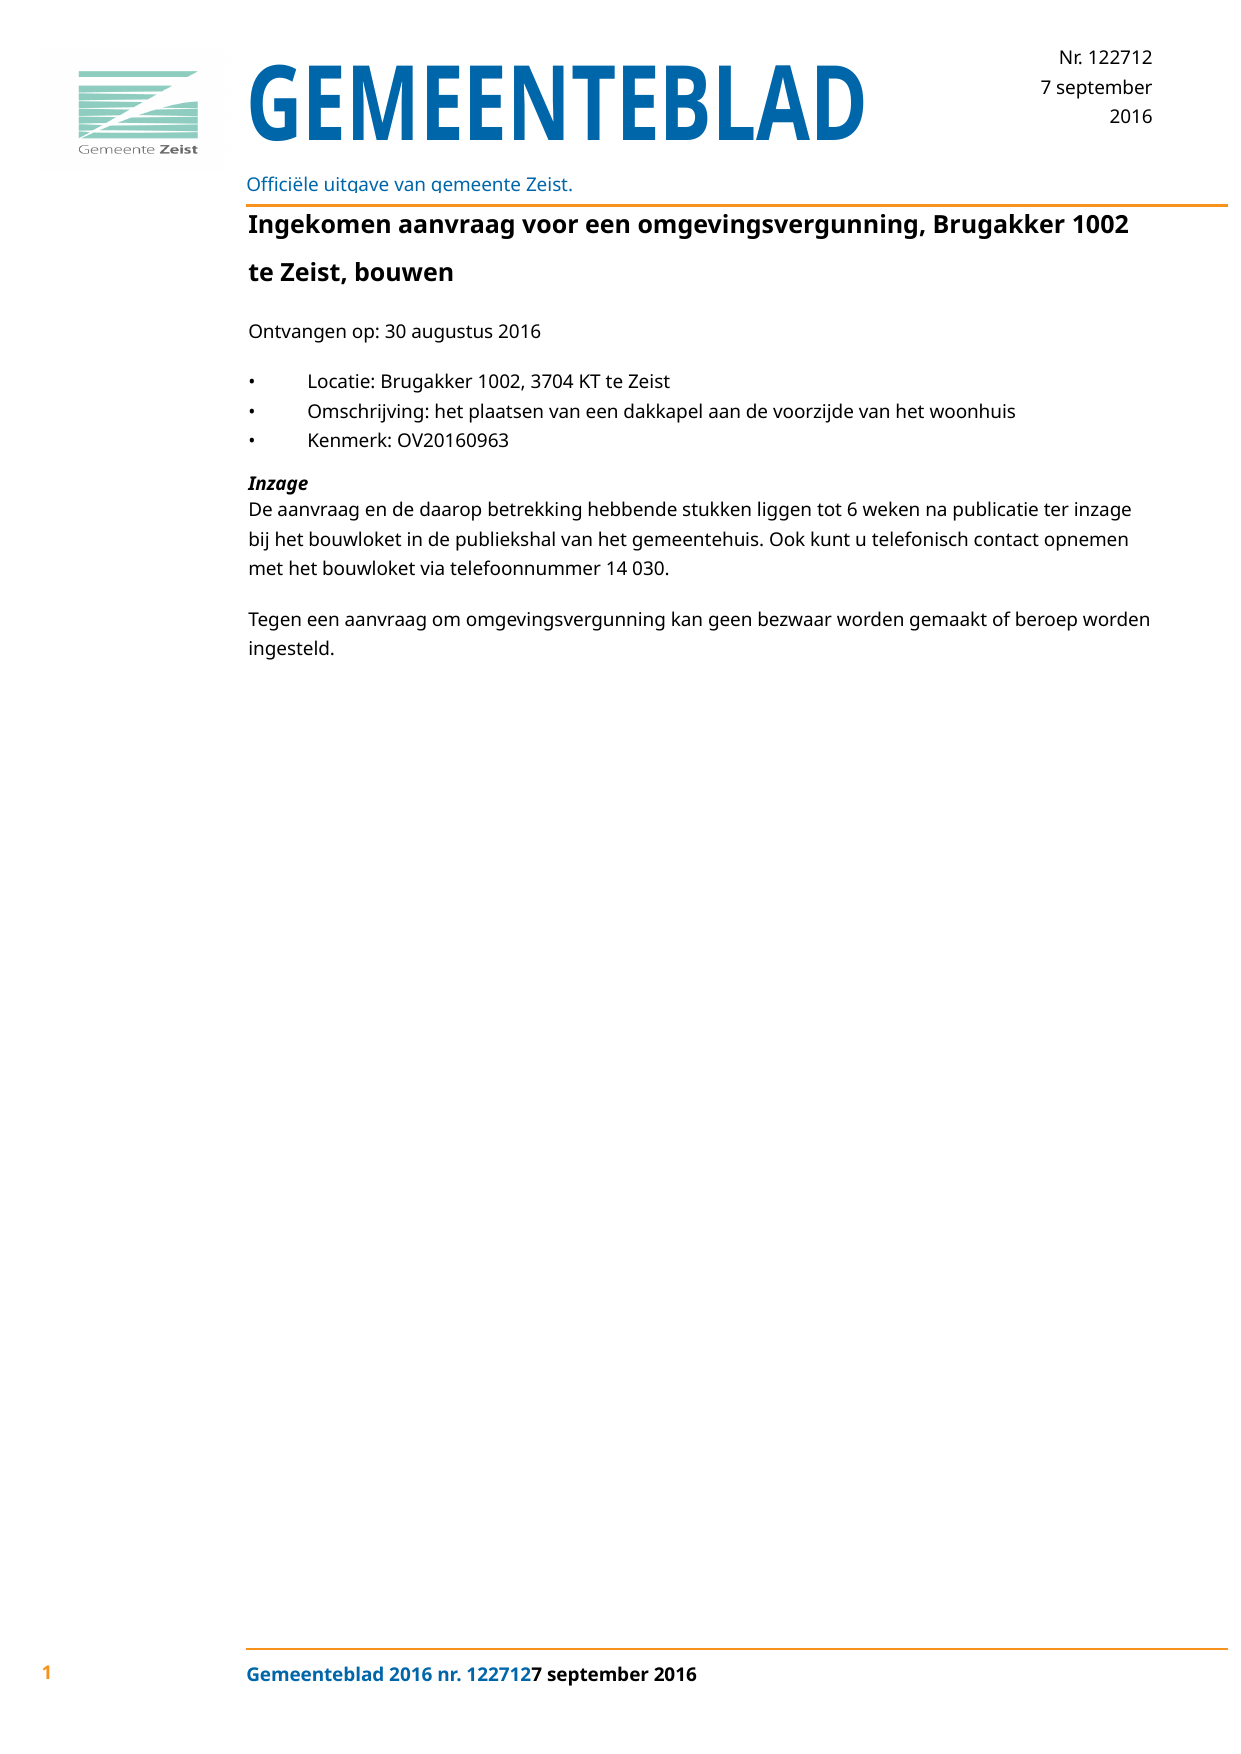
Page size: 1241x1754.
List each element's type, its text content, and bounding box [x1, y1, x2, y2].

text Tegen een aanvraag om omgevingsvergunning kan geen bezwaar worden gemaakt of beroep worden ingesteld. [248, 606, 1152, 661]
list Locatie: Brugakker 1002, 3704 KT te Zeist [248, 368, 1152, 394]
list Omschrijving: het plaatsen van een dakkapel aan de voorzijde van het woonhuis [248, 398, 1152, 424]
text Inzage [248, 471, 1152, 496]
text Ingekomen aanvraag voor een omgevingsvergunning, Brugakker 1002 te Zeist, bouwen [248, 207, 1152, 288]
text Ontvangen op: 30 augustus 2016 [248, 318, 1152, 344]
text De aanvraag en de daarop betrekking hebbende stukken liggen tot 6 weken na publicatie ter inzage bij het bouwloket in de publiekshal van het gemeentehuis. Ook kunt u telefonisch contact opnemen met het bouwloket via telefoonnummer 14 030. [248, 496, 1152, 581]
list Kenmerk: OV20160963 [248, 427, 1152, 453]
picture [41, 47, 231, 172]
